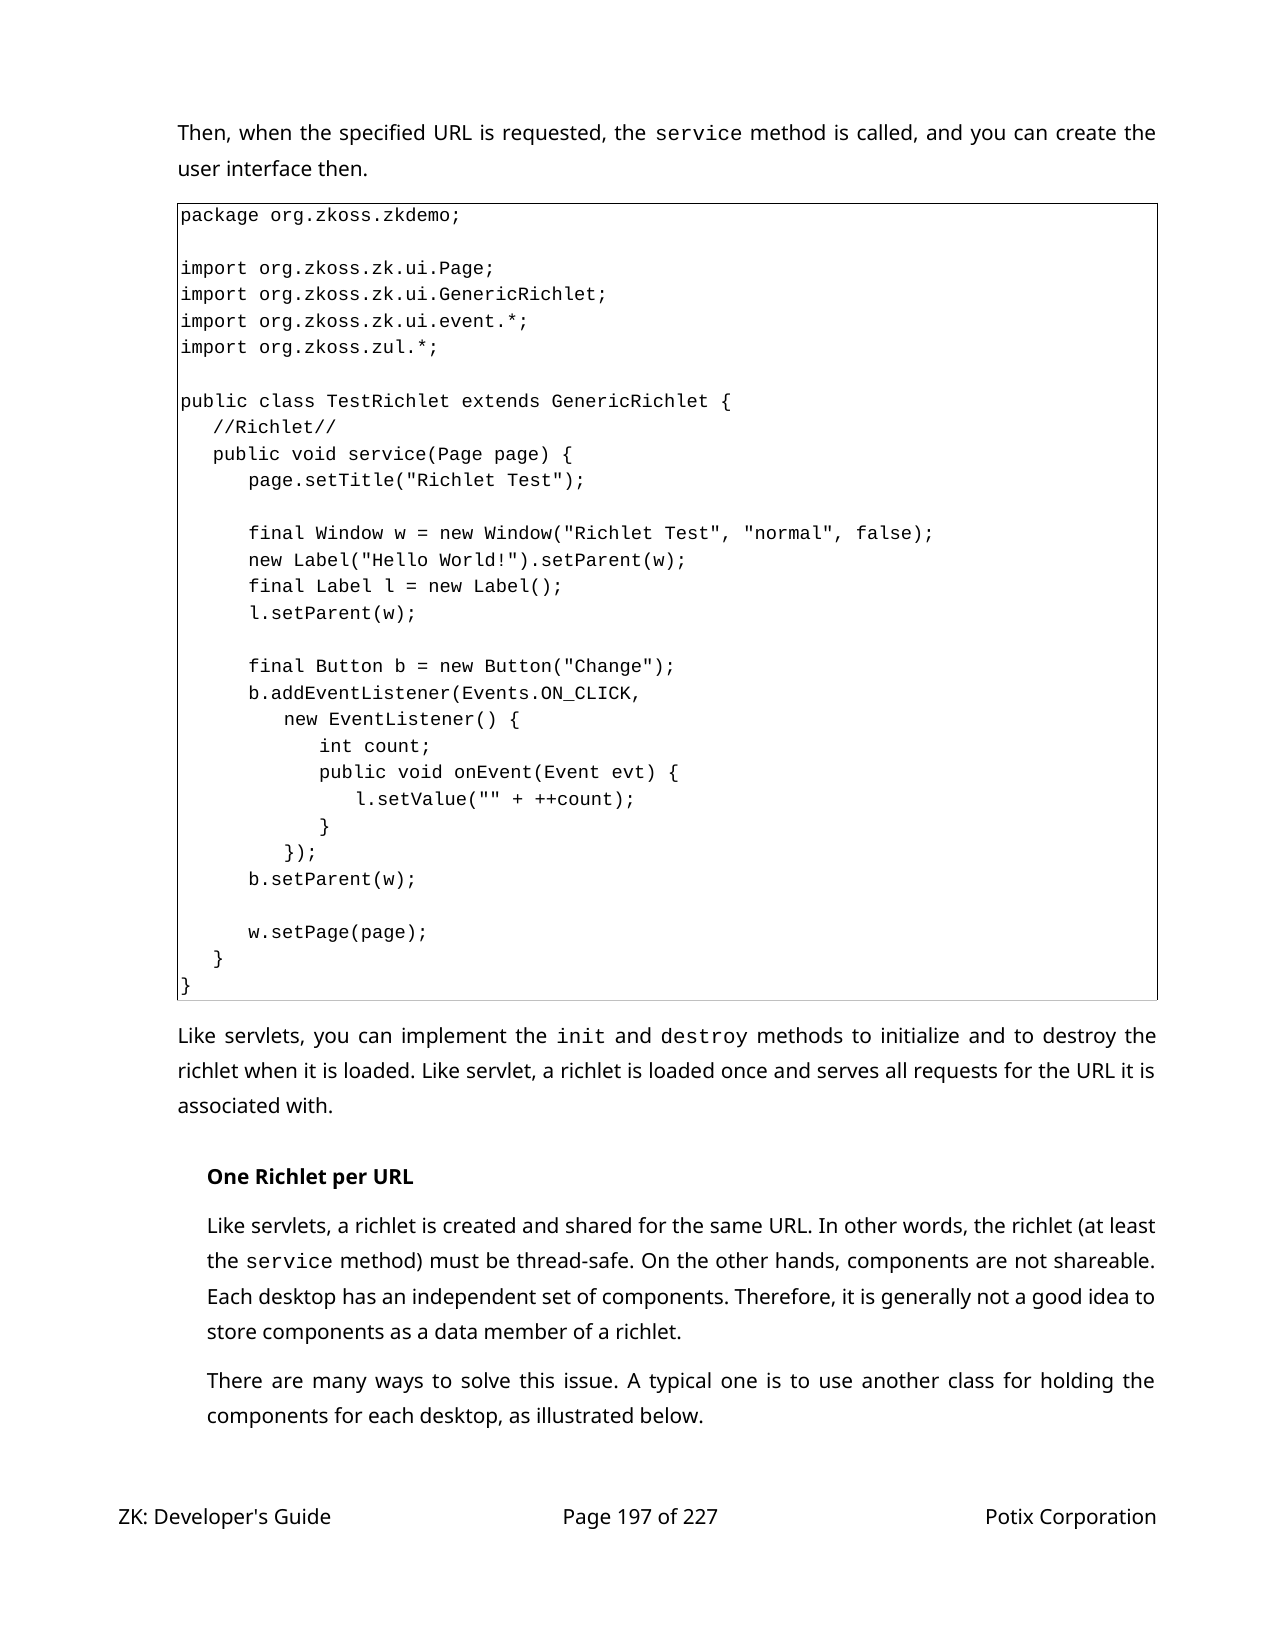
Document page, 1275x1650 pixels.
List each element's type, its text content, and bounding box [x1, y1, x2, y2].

text Then, when the specified URL is requested, the service method is called, and you can create the user interface then. [177, 118, 1157, 182]
text package org.zkoss.zkdemo; import org.zkoss.zk.ui.Page; import org.zkoss.zk.ui.GenericRichlet; import org.zkoss.zk.ui.event.*; import org.zkoss.zul.*; public class TestRichlet extends GenericRichlet { //Richlet// public void service(Page page) { page.setTitle("Richlet Test"); final Window w = new Window("Richlet Test", "normal", false); new Label("Hello World!").setParent(w); final Label l = new Label(); l.setParent(w); final Button b = new Button("Change"); b.addEventListener(Events.ON_CLICK, new EventListener() { int count; public void onEvent(Event evt) { l.setValue("" + ++count); } }); b.setParent(w); w.setPage(page); } } [178, 204, 1157, 1000]
subtitle One Richlet per URL [207, 1162, 1157, 1190]
text There are many ways to solve this issue. A typical one is to use another class for holding the components for each desktop, as illustrated below. [207, 1366, 1157, 1429]
text Like servlets, you can implement the init and destroy methods to initialize and to destroy the richlet when it is loaded. Like servlet, a richlet is loaded once and serves all requests for the URL it is associated with. [177, 1021, 1157, 1120]
text Like servlets, a richlet is created and shared for the same URL. In other words, the richlet (at least the service method) must be thread-safe. On the other hands, components are not shareable. Each desktop has an independent set of components. Therefore, it is generally not a good idea to store components as a data member of a richlet. [207, 1211, 1157, 1345]
